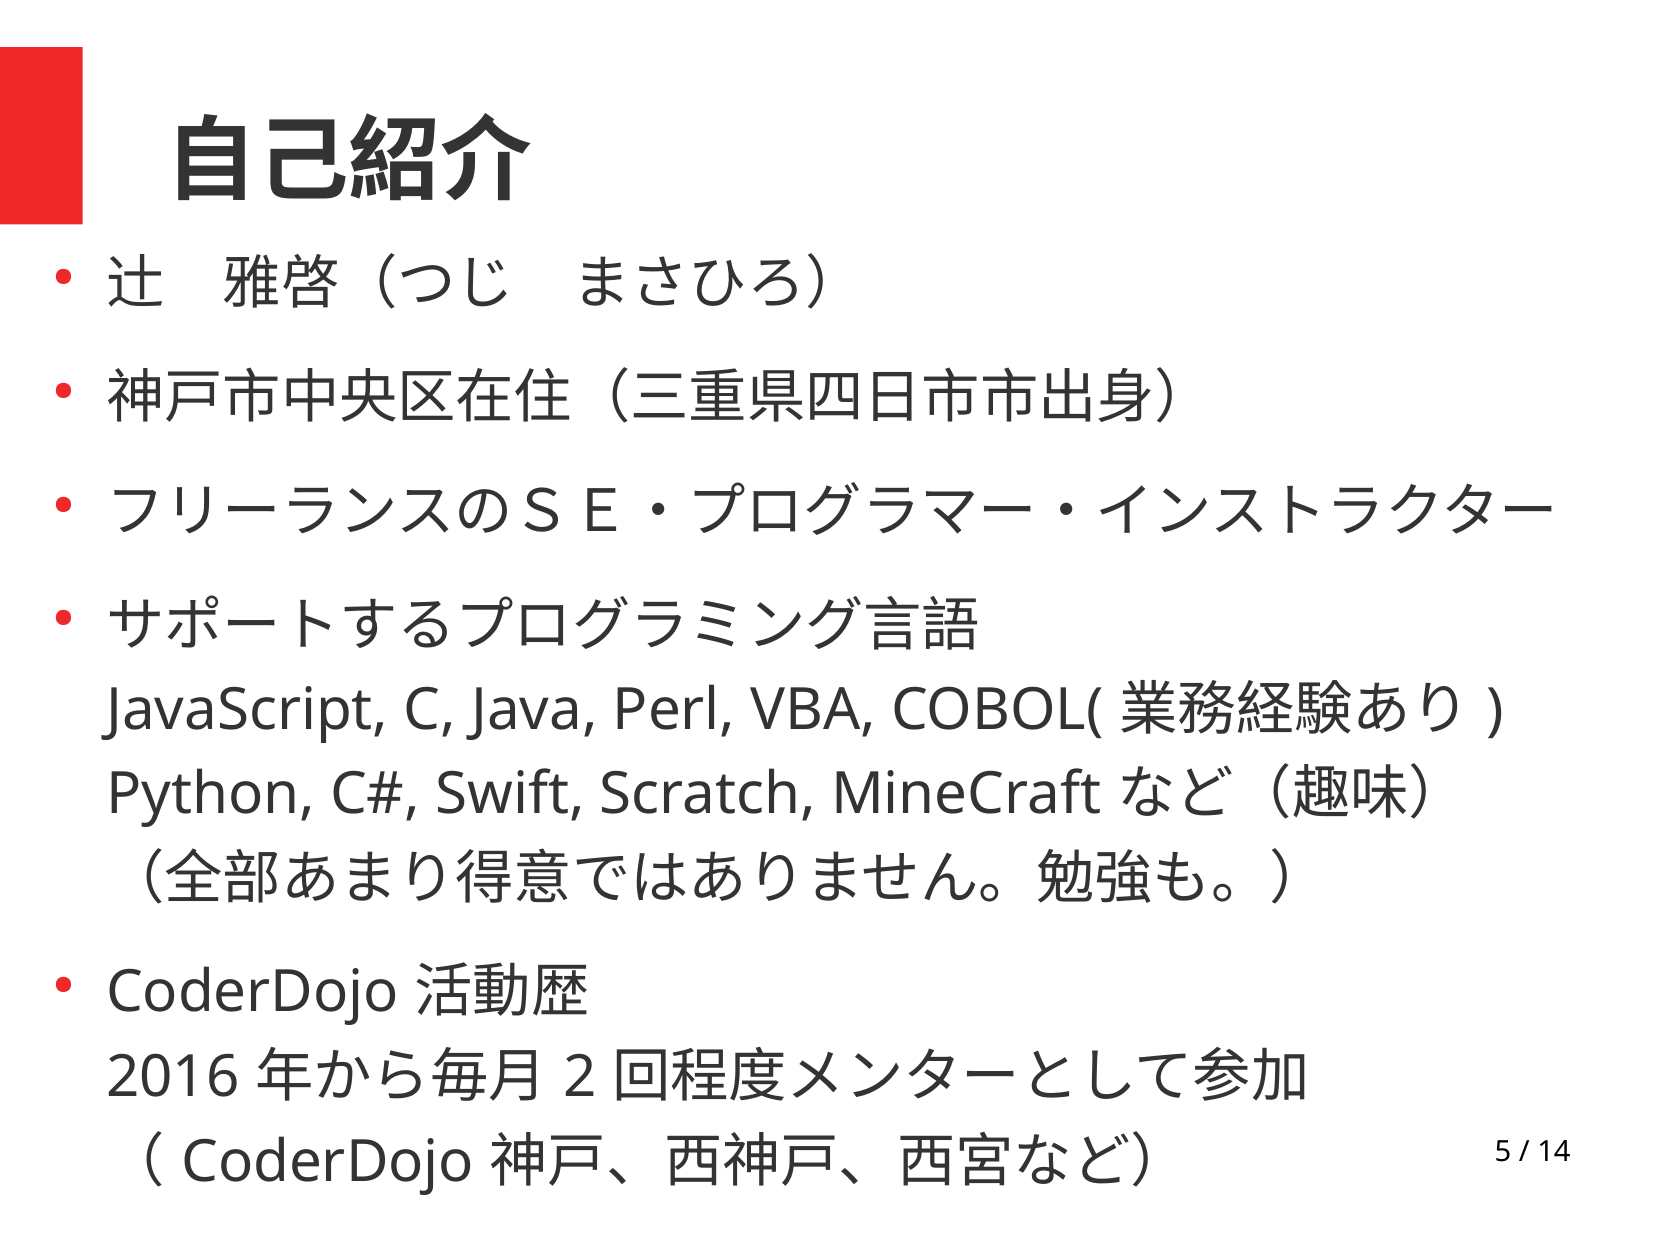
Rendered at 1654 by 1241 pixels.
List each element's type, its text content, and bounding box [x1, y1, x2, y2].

list 辻 雅啓（つじ まさひろ） 神戸市中央区在住（三重県四日市市出身） フリーランスのＳＥ・プログラマー・インストラクター サポートするプログラミング言語 JavaScript, C, Java, Perl, VBA, COBOL(業務経験あり) Python, C#, Swift, Scratch, MineCraftなど（趣味） （全部あまり得意ではありません。勉強も。） CoderDojo活動歴 2016年から毎月2回程度メンターとして参加（CoderDojo神戸、西神戸、西宮など） みなさんもお願いします [35, 236, 1583, 1217]
title 自己紹介 [118, 49, 1571, 236]
